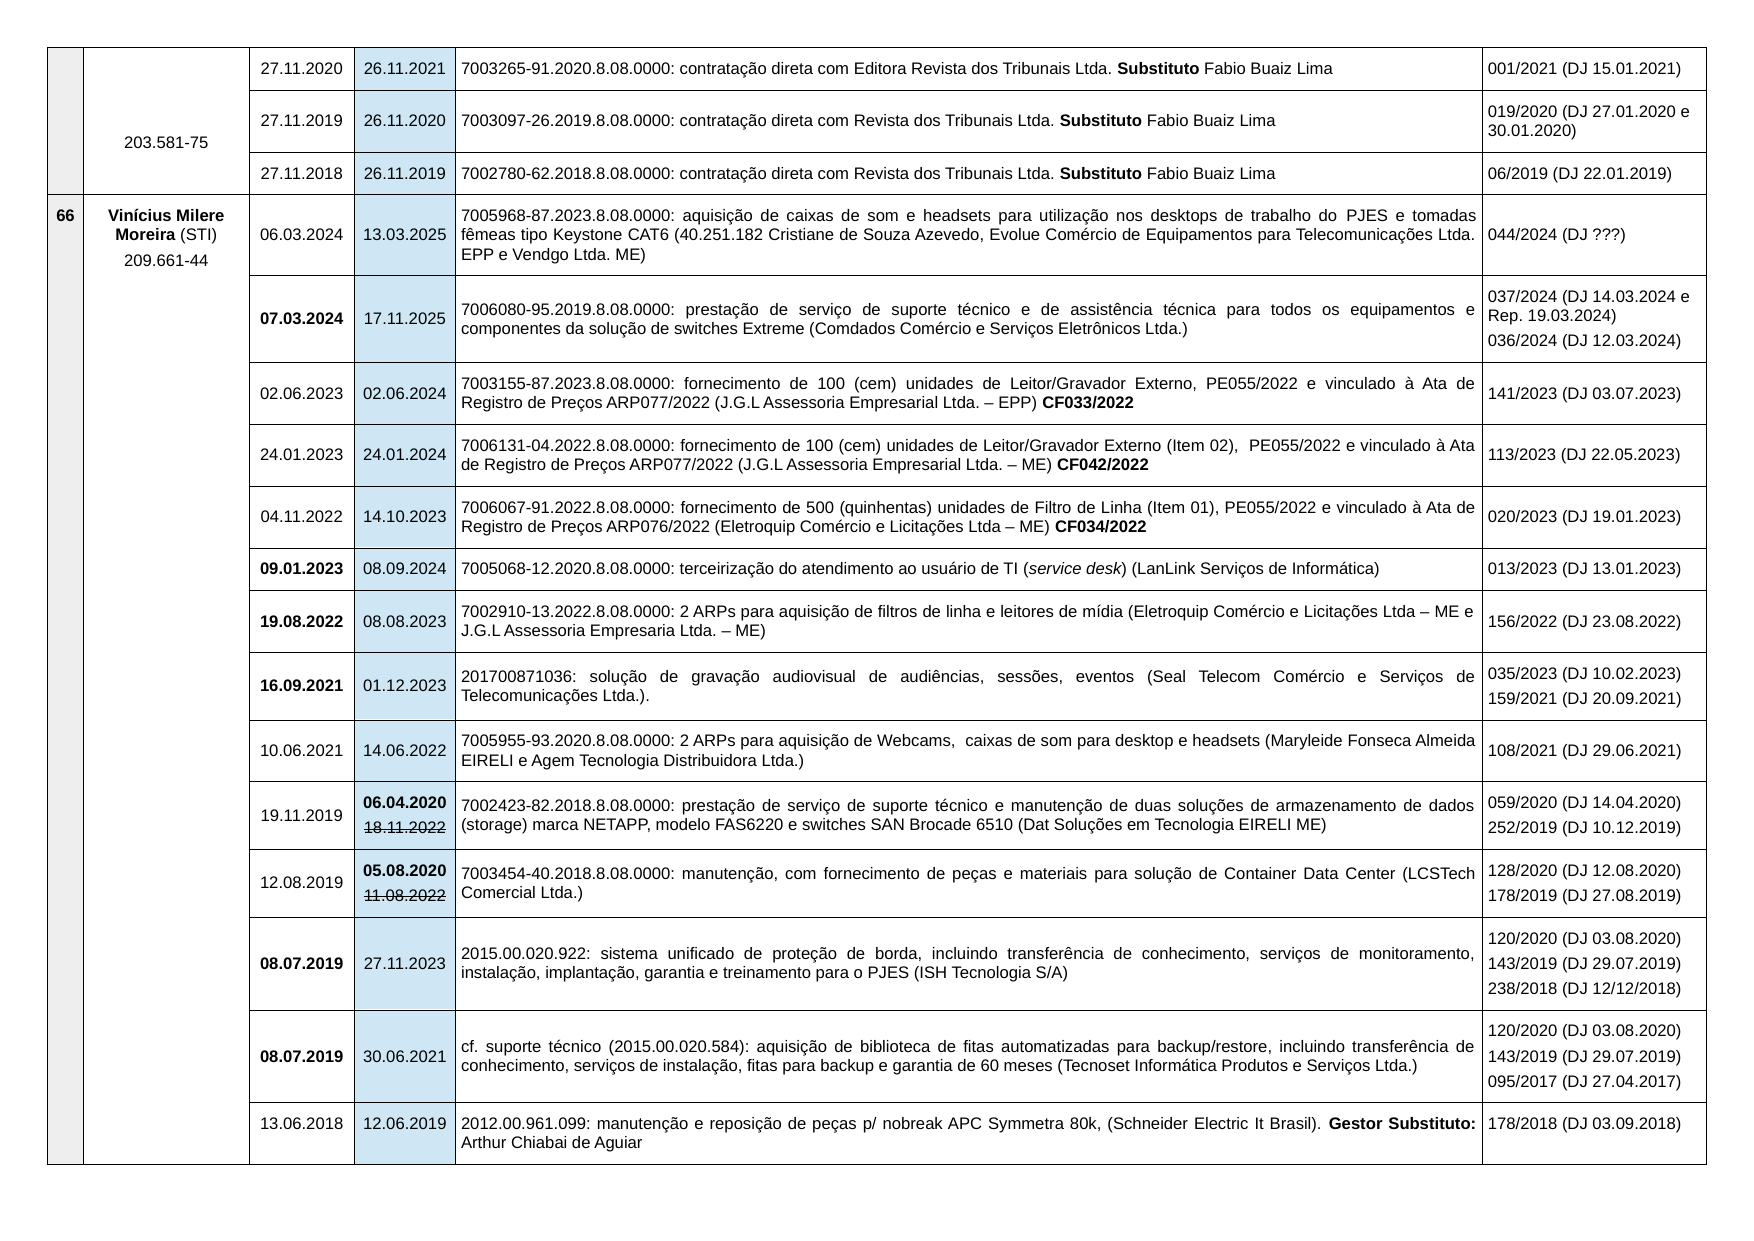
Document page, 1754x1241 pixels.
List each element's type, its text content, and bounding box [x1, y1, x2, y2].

table_cell 08.08.2023 [355, 591, 455, 652]
table_cell 14.06.2022 [355, 721, 455, 781]
table_cell 26.11.2021 [355, 48, 455, 90]
table_cell 08.07.2019 [250, 918, 354, 1009]
table_cell 108/2021 (DJ 29.06.2021) [1483, 721, 1706, 781]
table_cell 113/2023 (DJ 22.05.2023) [1483, 425, 1706, 486]
table_cell 24.01.2024 [355, 425, 455, 486]
table_cell 01.12.2023 [355, 653, 455, 719]
table_cell 10.06.2021 [250, 721, 354, 781]
table_cell 12.08.2019 [250, 850, 354, 917]
table_cell 7003454-40.2018.8.08.0000: manutenção, com fornecimento de peças e materiais para solução de Container Data Center (LCSTech Comercial Ltda.) [456, 850, 1482, 917]
table_cell 7005968-87.2023.8.08.0000: aquisição de caixas de som e headsets para utilização nos desktops de trabalho do PJES e tomadas fêmeas tipo Keystone CAT6 (40.251.182 Cristiane de Souza Azevedo, Evolue Comércio de Equipamentos para Telecomunicações Ltda. EPP e Vendgo Ltda. ME) [456, 195, 1482, 275]
table_cell 141/2023 (DJ 03.07.2023) [1483, 363, 1706, 424]
table_cell cf. suporte técnico (2015.00.020.584): aquisição de biblioteca de fitas automatizadas para backup/restore, incluindo transferência de conhecimento, serviços de instalação, fitas para backup e garantia de 60 meses (Tecnoset Informática Produtos e Serviços Ltda.) [456, 1011, 1482, 1102]
table_cell 013/2023 (DJ 13.01.2023) [1483, 549, 1706, 590]
table_cell 7003097-26.2019.8.08.0000: contratação direta com Revista dos Tribunais Ltda. Substituto Fabio Buaiz Lima [456, 91, 1482, 152]
table_cell 044/2024 (DJ ???) [1483, 195, 1706, 275]
table_cell 14.10.2023 [355, 487, 455, 547]
table_cell 27.11.2023 [355, 918, 455, 1009]
table_cell 020/2023 (DJ 19.01.2023) [1483, 487, 1706, 547]
table_cell 120/2020 (DJ 03.08.2020) 143/2019 (DJ 29.07.2019) 095/2017 (DJ 27.04.2017) [1483, 1011, 1706, 1102]
table_cell 13.03.2025 [355, 195, 455, 275]
table_cell 2012.00.961.099: manutenção e reposição de peças p/ nobreak APC Symmetra 80k, (Schneider Electric It Brasil). Gestor Substituto: Arthur Chiabai de Aguiar [456, 1103, 1482, 1164]
table_cell 7006080-95.2019.8.08.0000: prestação de serviço de suporte técnico e de assistência técnica para todos os equipamentos e componentes da solução de switches Extreme (Comdados Comércio e Serviços Eletrônicos Ltda.) [456, 276, 1482, 362]
table_cell 07.03.2024 [250, 276, 354, 362]
table_cell 7006131-04.2022.8.08.0000: fornecimento de 100 (cem) unidades de Leitor/Gravador Externo (Item 02), PE055/2022 e vinculado à Ata de Registro de Preços ARP077/2022 (J.G.L Assessoria Empresarial Ltda. – ME) CF042/2022 [456, 425, 1482, 486]
table_cell 27.11.2020 [250, 48, 354, 90]
table_cell [48, 48, 83, 194]
table_cell 019/2020 (DJ 27.01.2020 e 30.01.2020) [1483, 91, 1706, 152]
table_cell 66 [48, 195, 83, 1164]
table_cell 06.03.2024 [250, 195, 354, 275]
table_cell 26.11.2019 [355, 153, 455, 194]
table_cell 059/2020 (DJ 14.04.2020) 252/2019 (DJ 10.12.2019) [1483, 782, 1706, 849]
table_cell 02.06.2023 [250, 363, 354, 424]
table_cell 05.08.2020 11.08.2022 [355, 850, 455, 917]
table_cell 120/2020 (DJ 03.08.2020) 143/2019 (DJ 29.07.2019) 238/2018 (DJ 12/12/2018) [1483, 918, 1706, 1009]
table_cell 13.06.2018 [250, 1103, 354, 1164]
table_cell 04.11.2022 [250, 487, 354, 547]
table_cell 19.11.2019 [250, 782, 354, 849]
table_cell 19.08.2022 [250, 591, 354, 652]
table_cell 7002423-82.2018.8.08.0000: prestação de serviço de suporte técnico e manutenção de duas soluções de armazenamento de dados (storage) marca NETAPP, modelo FAS6220 e switches SAN Brocade 6510 (Dat Soluções em Tecnologia EIRELI ME) [456, 782, 1482, 849]
table_cell 7002780-62.2018.8.08.0000: contratação direta com Revista dos Tribunais Ltda. Substituto Fabio Buaiz Lima [456, 153, 1482, 194]
table_cell 27.11.2018 [250, 153, 354, 194]
table_cell 7003265-91.2020.8.08.0000: contratação direta com Editora Revista dos Tribunais Ltda. Substituto Fabio Buaiz Lima [456, 48, 1482, 90]
table_cell 17.11.2025 [355, 276, 455, 362]
table_cell 06.04.2020 18.11.2022 [355, 782, 455, 849]
table_cell 7003155-87.2023.8.08.0000: fornecimento de 100 (cem) unidades de Leitor/Gravador Externo, PE055/2022 e vinculado à Ata de Registro de Preços ARP077/2022 (J.G.L Assessoria Empresarial Ltda. – EPP) CF033/2022 [456, 363, 1482, 424]
table_cell 035/2023 (DJ 10.02.2023) 159/2021 (DJ 20.09.2021) [1483, 653, 1706, 719]
table_cell Vinícius Milere Moreira (STI) 209.661-44 [84, 195, 249, 1164]
table_cell 30.06.2021 [355, 1011, 455, 1102]
table_cell 201700871036: solução de gravação audiovisual de audiências, sessões, eventos (Seal Telecom Comércio e Serviços de Telecomunicações Ltda.). [456, 653, 1482, 719]
table_cell 02.06.2024 [355, 363, 455, 424]
table_cell 178/2018 (DJ 03.09.2018) [1483, 1103, 1706, 1164]
table_cell 203.581-75 [84, 48, 249, 194]
table_cell 7005955-93.2020.8.08.0000: 2 ARPs para aquisição de Webcams, caixas de som para desktop e headsets (Maryleide Fonseca Almeida EIRELI e Agem Tecnologia Distribuidora Ltda.) [456, 721, 1482, 781]
table_cell 2015.00.020.922: sistema unificado de proteção de borda, incluindo transferência de conhecimento, serviços de monitoramento, instalação, implantação, garantia e treinamento para o PJES (ISH Tecnologia S/A) [456, 918, 1482, 1009]
table_cell 06/2019 (DJ 22.01.2019) [1483, 153, 1706, 194]
table_cell 27.11.2019 [250, 91, 354, 152]
table_cell 08.09.2024 [355, 549, 455, 590]
table_cell 7006067-91.2022.8.08.0000: fornecimento de 500 (quinhentas) unidades de Filtro de Linha (Item 01), PE055/2022 e vinculado à Ata de Registro de Preços ARP076/2022 (Eletroquip Comércio e Licitações Ltda – ME) CF034/2022 [456, 487, 1482, 547]
table_cell 037/2024 (DJ 14.03.2024 e Rep. 19.03.2024) 036/2024 (DJ 12.03.2024) [1483, 276, 1706, 362]
table_cell 128/2020 (DJ 12.08.2020) 178/2019 (DJ 27.08.2019) [1483, 850, 1706, 917]
table_cell 16.09.2021 [250, 653, 354, 719]
table_cell 7002910-13.2022.8.08.0000: 2 ARPs para aquisição de filtros de linha e leitores de mídia (Eletroquip Comércio e Licitações Ltda – ME e J.G.L Assessoria Empresaria Ltda. – ME) [456, 591, 1482, 652]
table_cell 12.06.2019 [355, 1103, 455, 1164]
table_cell 26.11.2020 [355, 91, 455, 152]
table_cell 001/2021 (DJ 15.01.2021) [1483, 48, 1706, 90]
table_cell 08.07.2019 [250, 1011, 354, 1102]
table_cell 24.01.2023 [250, 425, 354, 486]
table_cell 156/2022 (DJ 23.08.2022) [1483, 591, 1706, 652]
table_cell 09.01.2023 [250, 549, 354, 590]
table_cell 7005068-12.2020.8.08.0000: terceirização do atendimento ao usuário de TI (service desk) (LanLink Serviços de Informática) [456, 549, 1482, 590]
